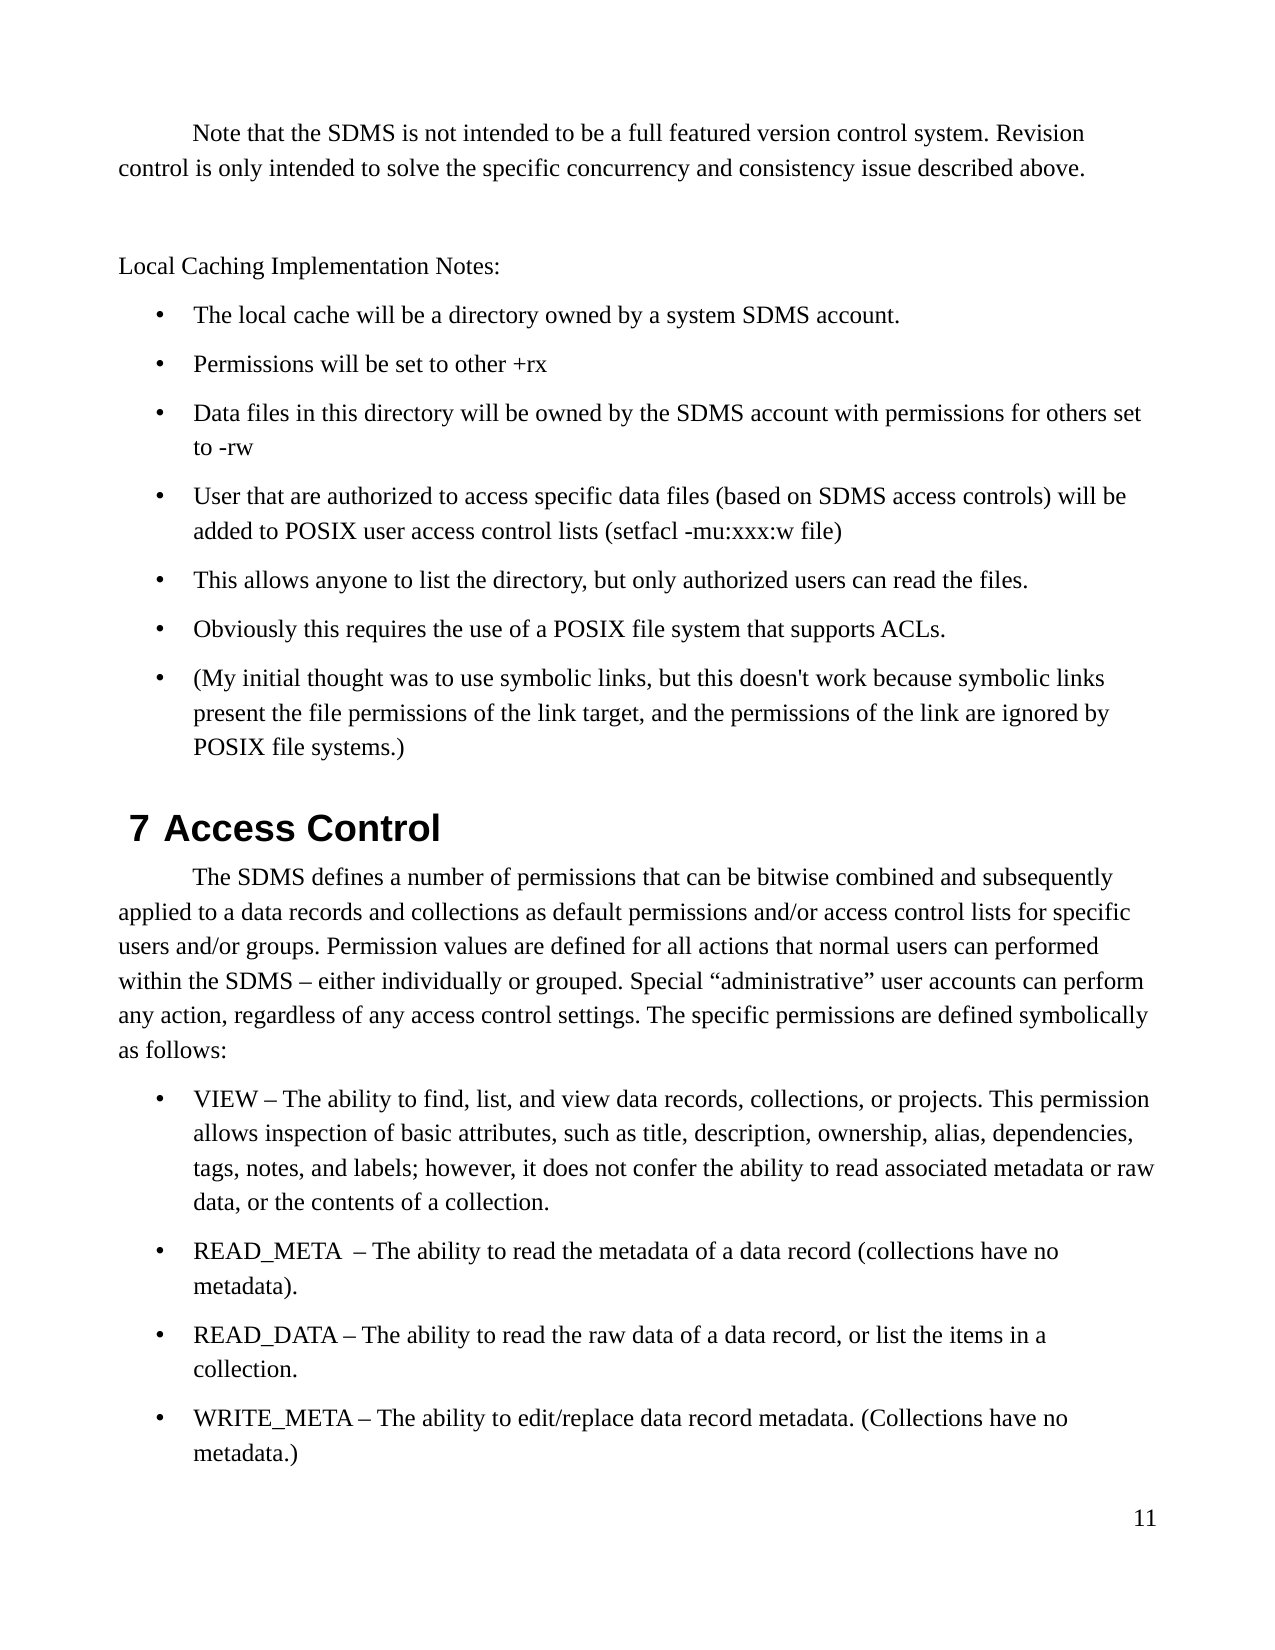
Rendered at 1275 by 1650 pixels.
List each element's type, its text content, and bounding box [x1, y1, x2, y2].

text Note that the SDMS is not intended to be a full featured version control system. Revision control is only intended to solve the specific concurrency and consistency issue described above. [118, 118, 1157, 181]
list Permissions will be set to other +rx [156, 349, 1157, 378]
list READ_META – The ability to read the metadata of a data record (collections have no metadata). [156, 1236, 1157, 1299]
list VIEW – The ability to find, list, and view data records, collections, or projects. This permission allows inspection of basic attributes, such as title, description, ownership, alias, dependencies, tags, notes, and labels; however, it does not confer the ability to read associated metadata or raw data, or the contents of a collection. [156, 1084, 1157, 1216]
list User that are authorized to access specific data files (based on SDMS access controls) will be added to POSIX user access control lists (setfacl -mu:xxx:w file) [156, 481, 1157, 545]
list This allows anyone to list the directory, but only authorized users can read the files. [156, 565, 1157, 594]
text Local Caching Implementation Notes: [118, 251, 1157, 279]
list Data files in this directory will be owned by the SDMS account with permissions for others set to -rw [156, 398, 1157, 461]
list READ_DATA – The ability to read the raw data of a data record, or list the items in a collection. [156, 1320, 1157, 1383]
text The SDMS defines a number of permissions that can be bitwise combined and subsequently applied to a data records and collections as default permissions and/or access control lists for specific users and/or groups. Permission values are defined for all actions that normal users can performed within the SDMS – either individually or grouped. Special “administrative” user accounts can perform any action, regardless of any access control settings. The specific permissions are defined symbolically as follows: [118, 862, 1157, 1063]
subtitle Access Control [118, 806, 1157, 850]
list The local cache will be a directory owned by a system SDMS account. [156, 300, 1157, 328]
list (My initial thought was to use symbolic links, but this doesn't work because symbolic links present the file permissions of the link target, and the permissions of the link are ignored by POSIX file systems.) [156, 663, 1157, 761]
list Obviously this requires the use of a POSIX file system that supports ACLs. [156, 614, 1157, 643]
list WRITE_META – The ability to edit/replace data record metadata. (Collections have no metadata.) [156, 1403, 1157, 1467]
